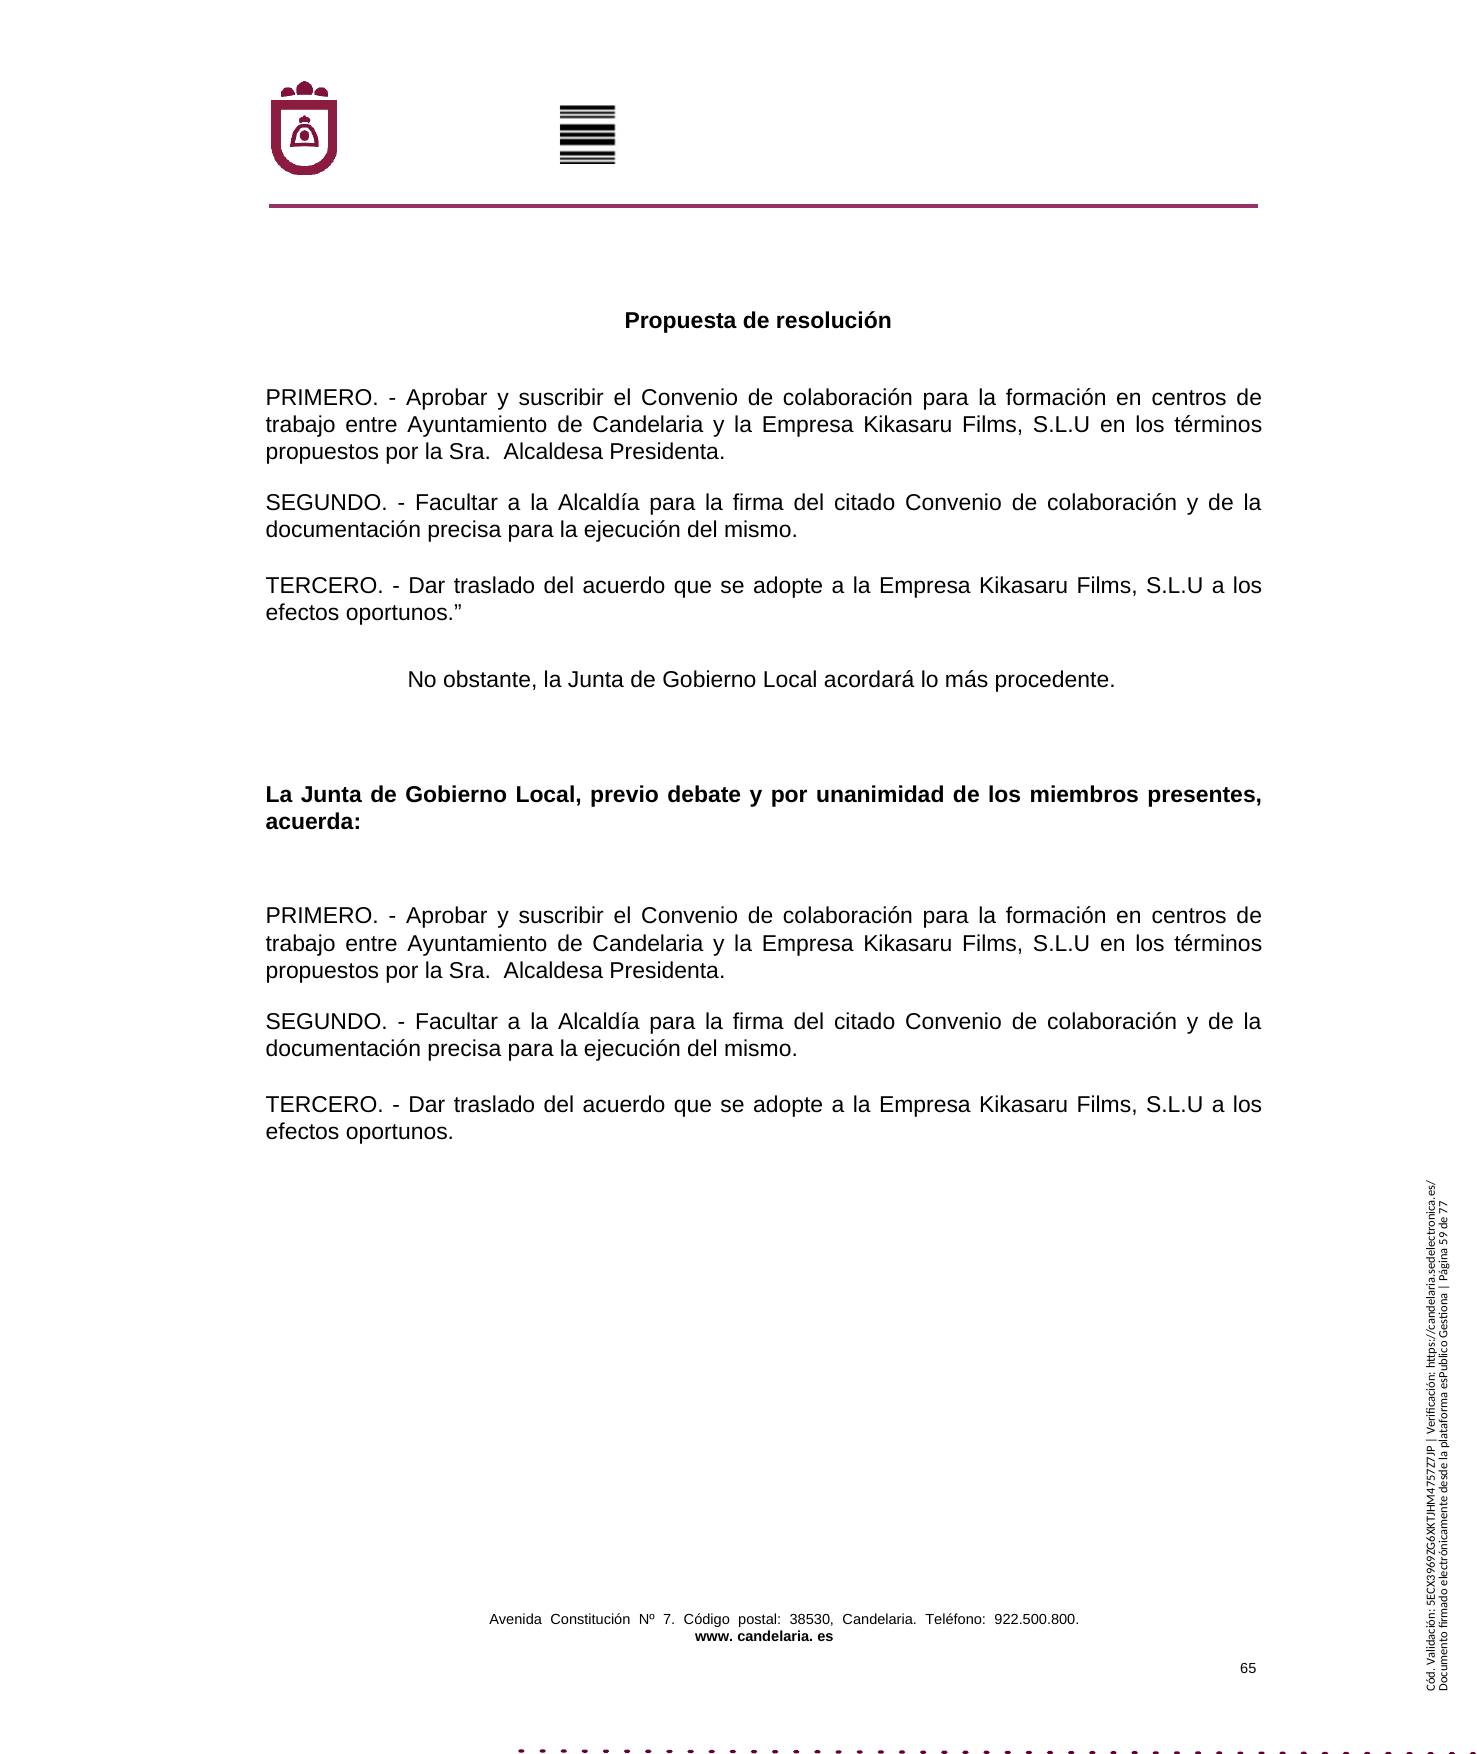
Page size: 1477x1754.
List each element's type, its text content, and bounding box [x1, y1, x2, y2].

subtitle Propuesta de resolución [252, 307, 1277, 333]
text No obstante, la Junta de Gobierno Local acordará lo más procedente. [252, 666, 1277, 692]
text PRIMERO. - Aprobar y suscribir el Convenio de colaboración para la formación en centros de trabajo entre Ayuntamiento de Candelaria y la Empresa Kikasaru Films, S.L.U en los términos propuestos por la Sra. Alcaldesa Presidenta. [265, 384, 1263, 465]
text TERCERO. - Dar traslado del acuerdo que se adopte a la Empresa Kikasaru Films, S.L.U a los efectos oportunos. [265, 1091, 1263, 1144]
text SEGUNDO. - Facultar a la Alcaldía para la firma del citado Convenio de colaboración y de la documentación precisa para la ejecución del mismo. [265, 489, 1263, 543]
text La Junta de Gobierno Local, previo debate y por unanimidad de los miembros presentes, acuerda: [265, 781, 1264, 835]
text PRIMERO. - Aprobar y suscribir el Convenio de colaboración para la formación en centros de trabajo entre Ayuntamiento de Candelaria y la Empresa Kikasaru Films, S.L.U en los términos propuestos por la Sra. Alcaldesa Presidenta. [265, 902, 1263, 983]
text TERCERO. - Dar traslado del acuerdo que se adopte a la Empresa Kikasaru Films, S.L.U a los efectos oportunos.” [265, 572, 1263, 626]
text SEGUNDO. - Facultar a la Alcaldía para la firma del citado Convenio de colaboración y de la documentación precisa para la ejecución del mismo. [265, 1008, 1263, 1061]
